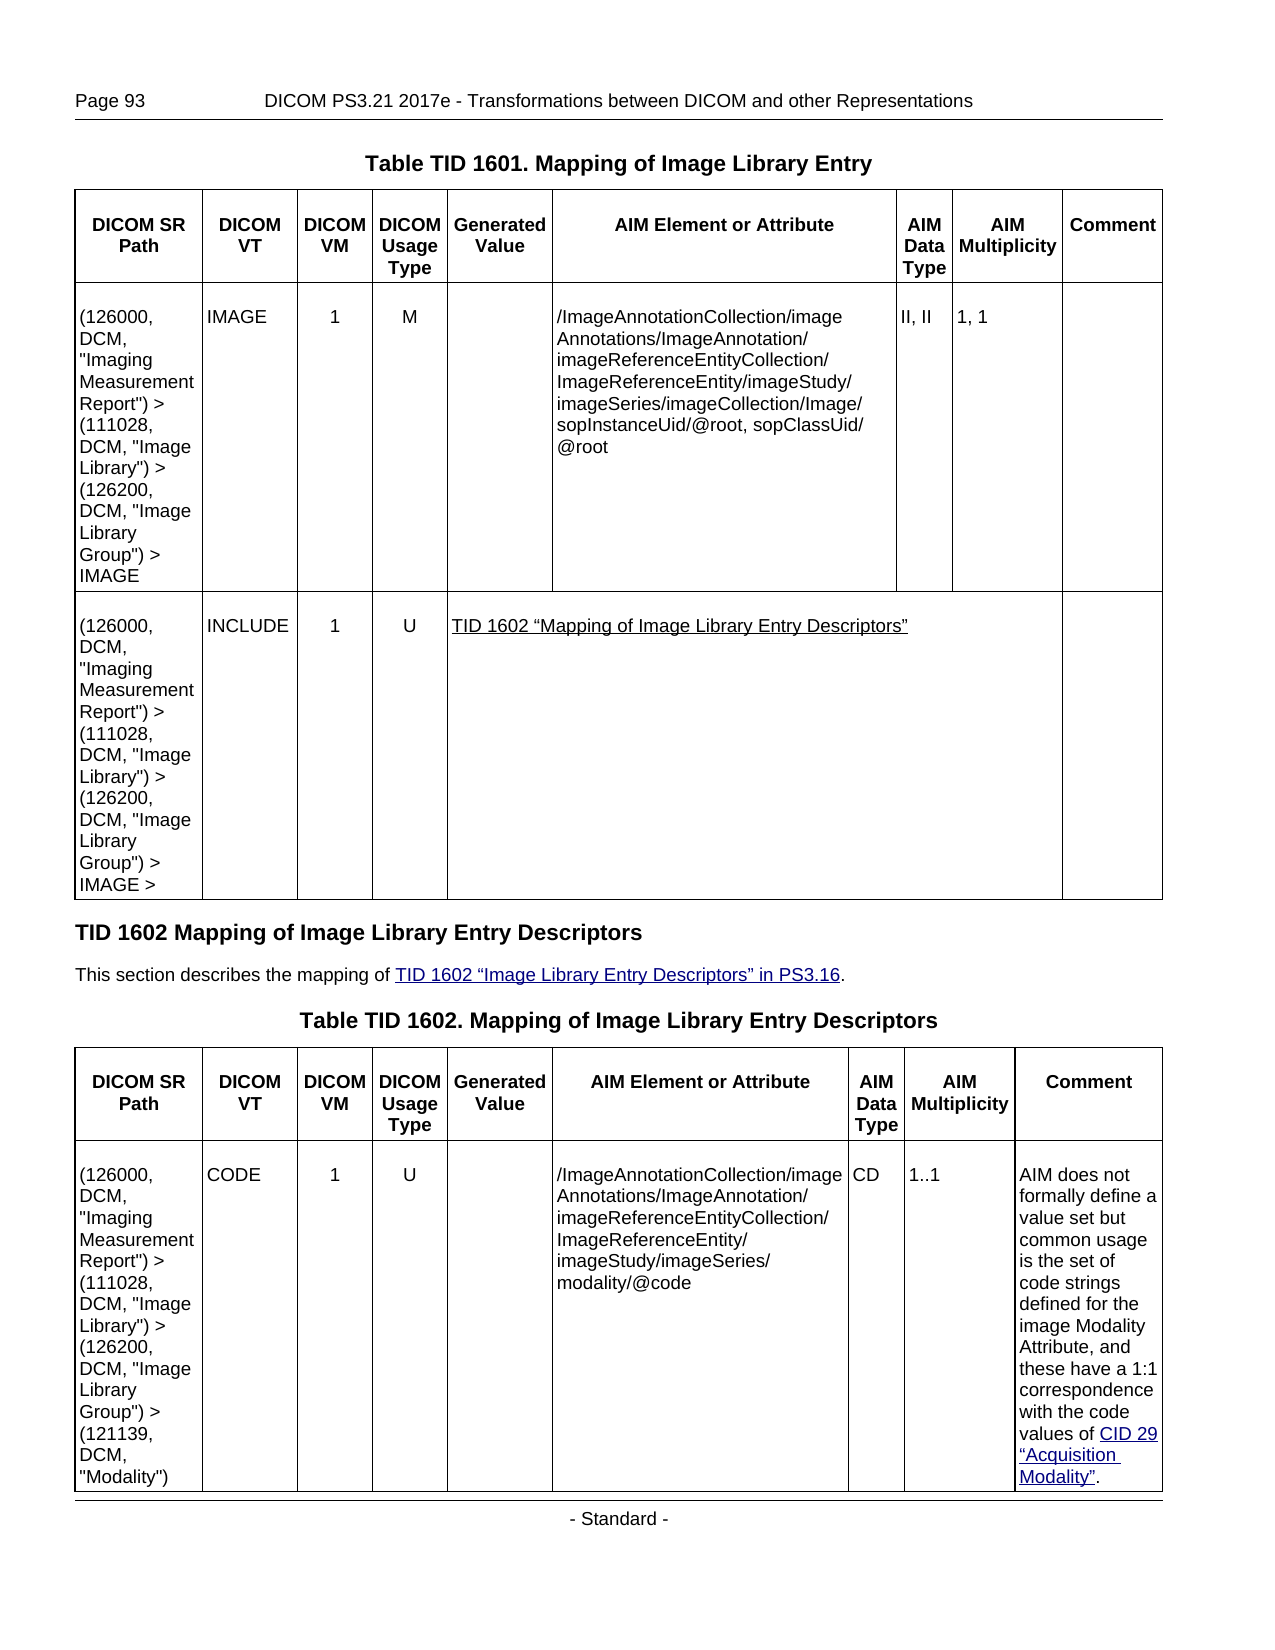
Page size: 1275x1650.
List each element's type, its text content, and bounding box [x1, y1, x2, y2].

table_header DICOM VT [203, 1048, 297, 1140]
table_header DICOM Usage Type [373, 190, 447, 282]
table_cell 1 [298, 592, 372, 899]
table_header DICOM VM [298, 1048, 372, 1140]
table_header Comment [1016, 1048, 1162, 1140]
table_cell AIM does not formally define a value set but common usage is the set of code strings defined for the image Modality Attribute, and these have a 1:1 correspondence with the code values of CID 29 “Acquisition Modality”. [1016, 1141, 1162, 1491]
table_cell 1..1 [905, 1141, 1014, 1491]
table_header DICOM VT [203, 190, 297, 282]
table_header Comment [1063, 190, 1162, 282]
text This section describes the mapping of TID 1602 “Image Library Entry Descriptors” in PS3.16. [75, 963, 1162, 985]
table_cell /Image​Annotation​Collection/​image​Annotations/​Image​Annotation/​imageReferenceEntityCollection/​ImageReferenceEntity/​imageStudy/​imageSeries/​modality/​@code [553, 1141, 848, 1491]
table_cell CODE [203, 1141, 297, 1491]
table_cell (126000, DCM, "Imaging Measurement Report") > (111028, DCM, "Image Library") > (126200, DCM, "Image Library Group") > IMAGE > [76, 592, 202, 899]
table_cell M [373, 283, 447, 591]
table_header DICOM SR Path [76, 1048, 202, 1140]
table_header AIM Data Type [897, 190, 952, 282]
text TID 1602 Mapping of Image Library Entry Descriptors [75, 919, 1162, 945]
table_cell [448, 1141, 552, 1491]
text Table TID 1601. Mapping of Image Library Entry [75, 150, 1162, 176]
table_header AIM Multiplicity [905, 1048, 1014, 1140]
table_header AIM Element or Attribute [553, 190, 896, 282]
table_cell IMAGE [203, 283, 297, 591]
table_cell CD [849, 1141, 904, 1491]
table_cell [1063, 283, 1162, 591]
table_cell [1063, 592, 1162, 899]
table_cell 1, 1 [953, 283, 1062, 591]
table_header AIM Multiplicity [953, 190, 1062, 282]
table_header Generated Value [448, 190, 552, 282]
table_header DICOM SR Path [76, 190, 202, 282]
table_cell INCLUDE [203, 592, 297, 899]
table_cell /Image​Annotation​Collection/​image​Annotations/​Image​Annotation/​imageReferenceEntityCollection/​ImageReferenceEntity/​imageStudy/​imageSeries/​image​Collection/​Image/​sopInstanceUid/​@root​, sopClassUid/​@root​ [553, 283, 896, 591]
table_header DICOM Usage Type [373, 1048, 447, 1140]
table_header AIM Element or Attribute [553, 1048, 848, 1140]
table_header DICOM VM [298, 190, 372, 282]
table_cell U [373, 592, 447, 899]
table_cell II, II [897, 283, 952, 591]
table_cell (126000, DCM, "Imaging Measurement Report") > (111028, DCM, "Image Library") > (126200, DCM, "Image Library Group") > (121139, DCM, "Modality") [76, 1141, 202, 1491]
table_cell 1 [298, 1141, 372, 1491]
table_cell (126000, DCM, "Imaging Measurement Report") > (111028, DCM, "Image Library") > (126200, DCM, "Image Library Group") > IMAGE [76, 283, 202, 591]
table_cell 1 [298, 283, 372, 591]
text Table TID 1602. Mapping of Image Library Entry Descriptors [75, 1007, 1162, 1033]
table_header AIM Data Type [849, 1048, 904, 1140]
table_cell TID 1602 “Mapping of Image Library Entry Descriptors” [448, 592, 1062, 899]
table_cell U [373, 1141, 447, 1491]
table_cell [448, 283, 552, 591]
table_header Generated Value [448, 1048, 552, 1140]
